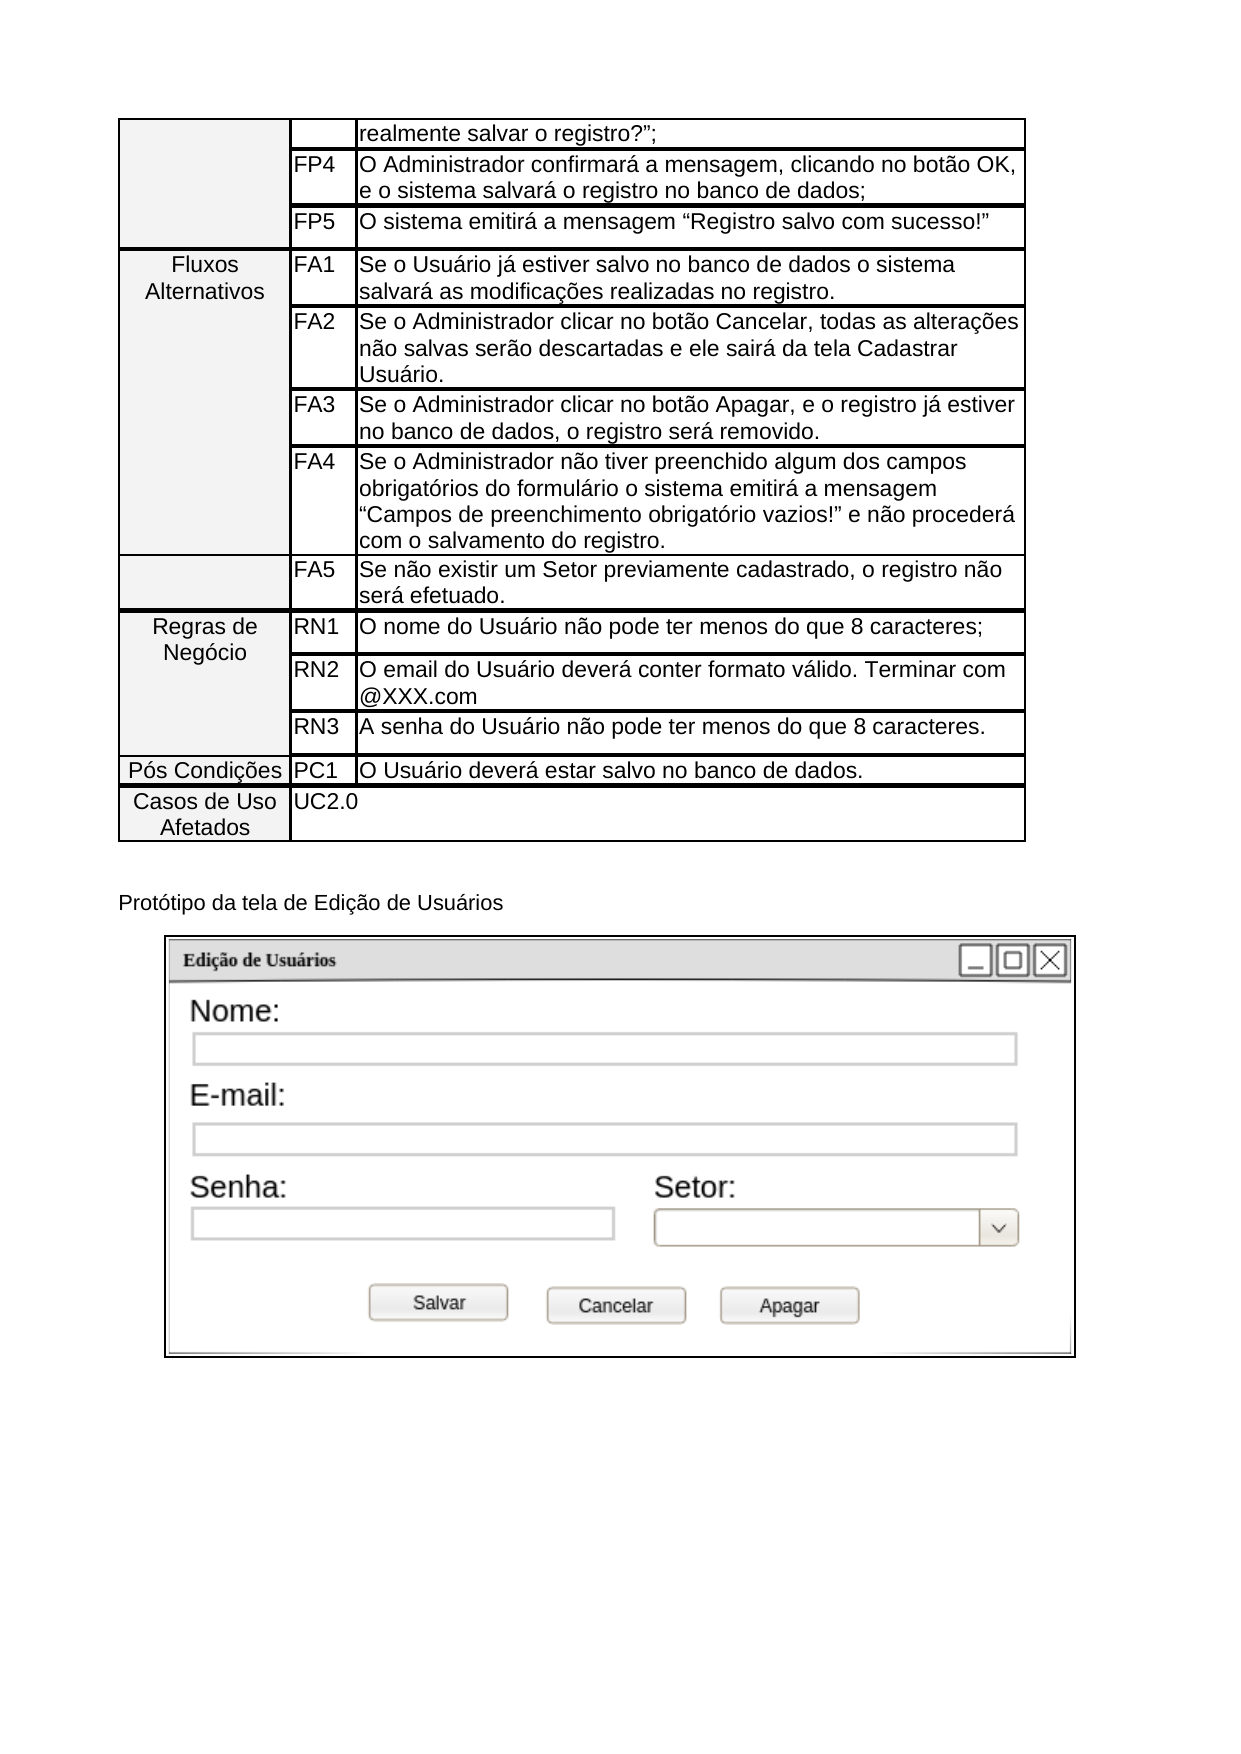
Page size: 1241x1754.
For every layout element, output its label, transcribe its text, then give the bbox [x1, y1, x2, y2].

table_cell O email do Usuário deverá conter formato válido. Terminar com @XXX.com [358, 656, 1024, 709]
table_cell FA3 [292, 391, 355, 444]
table_cell FA2 [292, 308, 355, 387]
table_cell Casos de Uso Afetados [120, 788, 289, 840]
table_cell [292, 120, 355, 147]
table_cell O sistema emitirá a mensagem “Registro salvo com sucesso!” [358, 208, 1024, 247]
table_cell realmente salvar o registro?”; [358, 120, 1024, 147]
table_cell FA4 [292, 448, 355, 554]
table_cell FA5 [292, 556, 355, 608]
table_cell RN3 [292, 713, 355, 753]
table_cell RN1 [292, 613, 355, 652]
table_cell Se o Usuário já estiver salvo no banco de dados o sistema salvará as modificações realizadas no registro. [358, 251, 1024, 304]
table_cell Se o Administrador clicar no botão Apagar, e o registro já estiver no banco de dados, o registro será removido. [358, 391, 1024, 444]
table_cell [120, 556, 289, 608]
table_cell RN2 [292, 656, 355, 709]
text Protótipo da tela de Edição de Usuários [118, 890, 1122, 915]
picture [168, 939, 1072, 1354]
table_cell O nome do Usuário não pode ter menos do que 8 caracteres; [358, 613, 1024, 652]
table_cell Se o Administrador não tiver preenchido algum dos campos obrigatórios do formulário o sistema emitirá a mensagem “Campos de preenchimento obrigatório vazios!” e não procederá com o salvamento do registro. [358, 448, 1024, 554]
table_cell [120, 120, 289, 247]
table_cell A senha do Usuário não pode ter menos do que 8 caracteres. [358, 713, 1024, 753]
table_cell Pós Condições [120, 757, 289, 783]
table_cell Se o Administrador clicar no botão Cancelar, todas as alterações não salvas serão descartadas e ele sairá da tela Cadastrar Usuário. [358, 308, 1024, 387]
table_cell PC1 [292, 757, 355, 783]
table_cell O Usuário deverá estar salvo no banco de dados. [358, 757, 1024, 783]
table_cell UC2.0 [292, 788, 1024, 840]
table_cell Fluxos Alternativos [120, 251, 289, 554]
table_cell FP5 [292, 208, 355, 247]
table_cell FA1 [292, 251, 355, 304]
table_cell O Administrador confirmará a mensagem, clicando no botão OK, e o sistema salvará o registro no banco de dados; [358, 151, 1024, 203]
table_cell Se não existir um Setor previamente cadastrado, o registro não será efetuado. [358, 556, 1024, 608]
table_cell FP4 [292, 151, 355, 203]
table_cell Regras de Negócio [120, 613, 289, 755]
